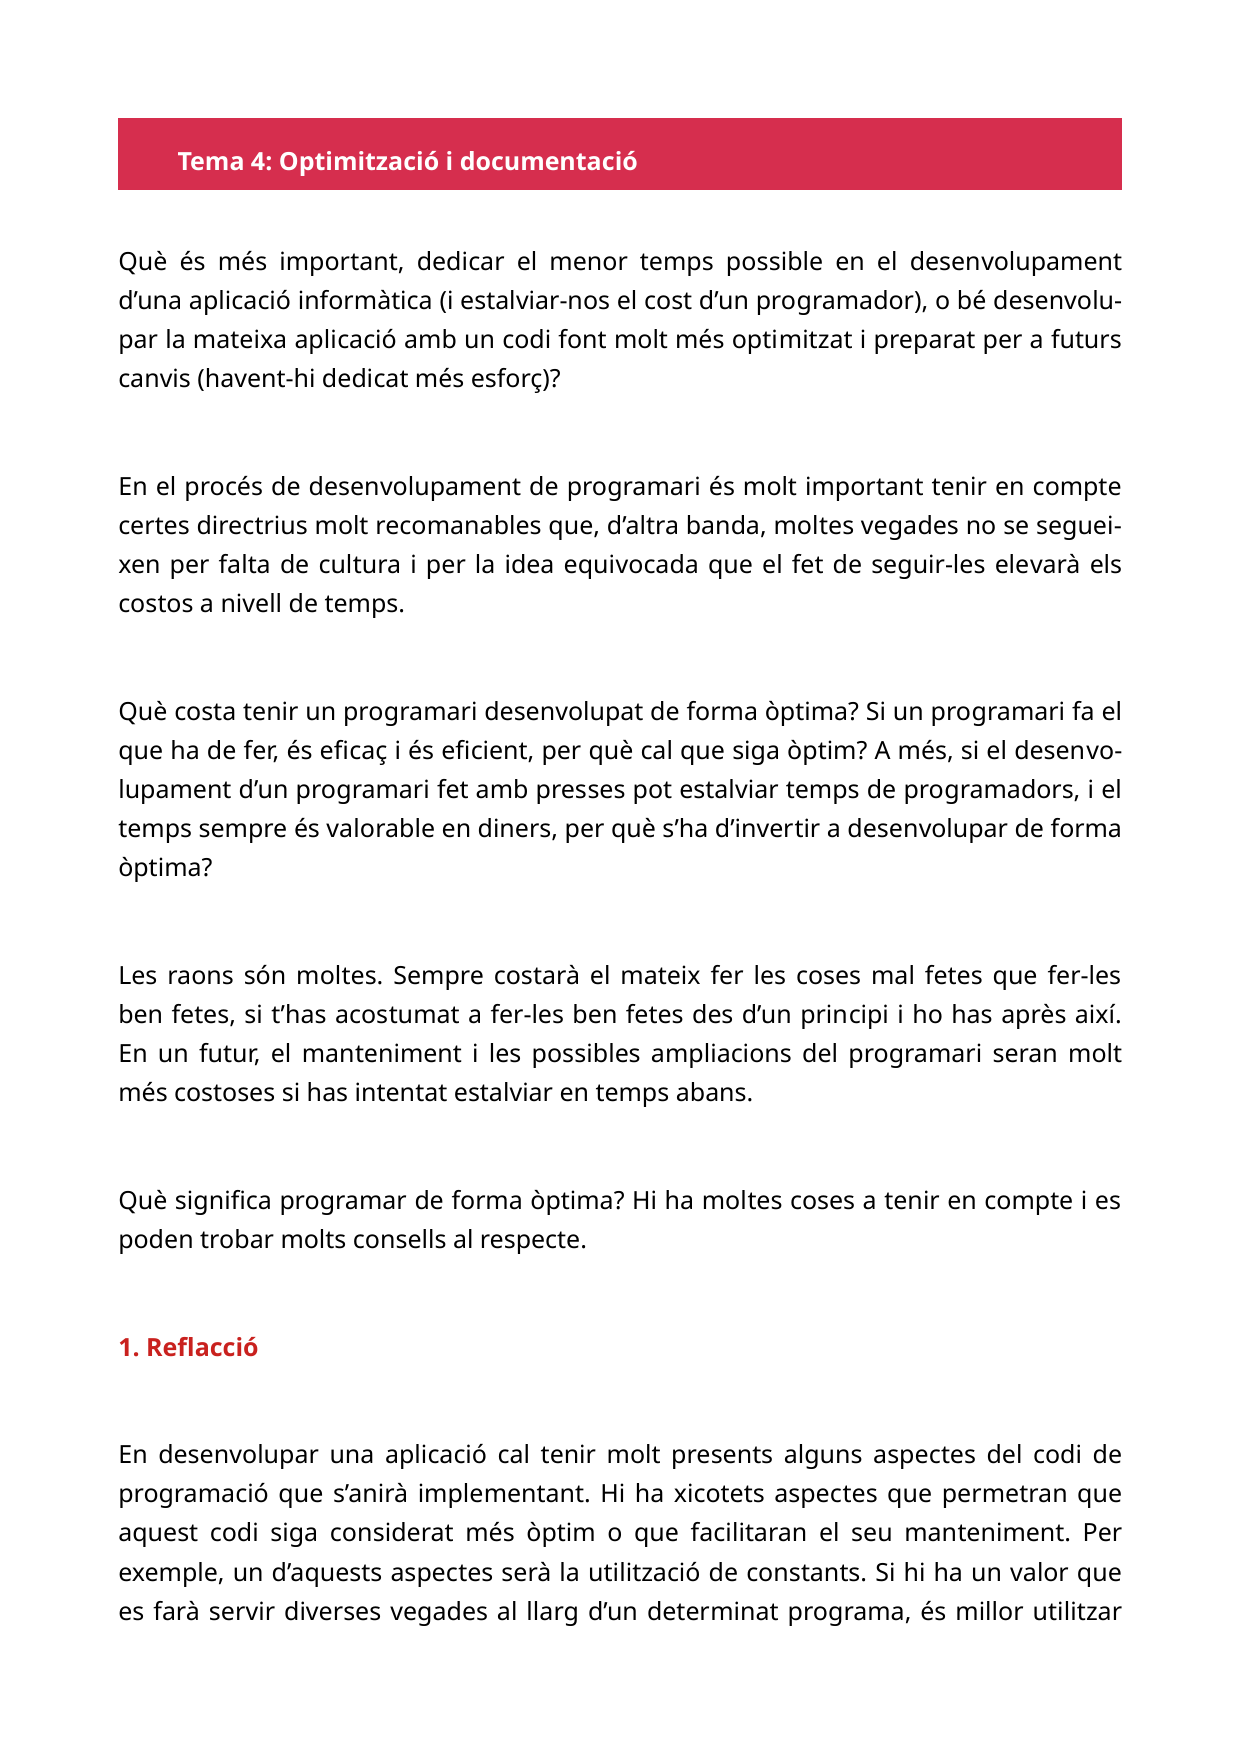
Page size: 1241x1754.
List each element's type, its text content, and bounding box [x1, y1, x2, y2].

table_header Tema 4: Optimització i documentació [118, 118, 1122, 190]
text Les raons són mol­tes. Sem­pre cos­tarà el mateix fer les coses mal fetes que fer-les ben fetes, si t’has acos­tu­mat a fer-les ben fetes des d’un prin­cipi i ho has après així. En un futur, el man­te­ni­ment i les pos­si­bles ampli­a­ci­ons del pro­gra­mari seran molt més costoses si has inten­tat estal­viar en temps abans. [118, 958, 1122, 1109]
text Què costa tenir un pro­gra­mari desen­vo­lu­pat de forma òptima? Si un pro­gra­mari fa el que ha de fer, és efi­caç i és efi­ci­ent, per què cal que siga òptim? A més, si el desen­vo­lu­pa­ment d’un pro­gra­mari fet amb pres­ses pot estal­viar temps de pro­gra­ma­dors, i el temps sempre és valo­ra­ble en diners, per què s’ha d’inver­tir a desen­vo­lu­par de forma òptima? [118, 693, 1122, 884]
text 1. Reflacció [118, 1329, 1122, 1363]
text En el pro­cés de desen­vo­lu­pa­ment de pro­gra­mari és molt impor­tant tenir en compte certes direc­trius molt reco­ma­na­bles que, d’altra banda, mol­tes vega­des no se seguei­xen per falta de cul­tura i per la idea equi­vo­cada que el fet de seguir-les ele­varà els cos­tos a nivell de temps. [118, 468, 1122, 620]
text Què és més impor­tant, dedi­car el menor temps pos­si­ble en el desen­vo­lu­pa­ment d’una apli­ca­ció infor­mà­tica (i estal­viar-nos el cost d’un pro­gra­ma­dor), o bé desenvo­lu­par la mateixa apli­ca­ció amb un codi font molt més opti­mit­zat i pre­pa­rat per a futurs can­vis (havent-hi dedi­cat més esforç)? [118, 243, 1122, 395]
text Què sig­ni­fica pro­gra­mar de forma òptima? Hi ha mol­tes coses a tenir en compte i es poden tro­bar molts con­sells al res­pecte. [118, 1183, 1122, 1256]
text En desen­vo­lu­par una apli­ca­ció cal tenir molt pre­sents alguns aspec­tes del codi de progra­ma­ció que s’anirà imple­men­tant. Hi ha xicotets aspec­tes que per­me­tran que aquest codi siga con­si­de­rat més òptim o que faci­li­ta­ran el seu man­te­ni­ment. Per exemple, un d’aquests aspec­tes serà la uti­lit­za­ció de cons­tants. Si hi ha un valor que es farà ser­vir diver­ses vega­des al llarg d’un deter­mi­nat pro­grama, és millor uti­lit­zar [118, 1437, 1122, 1627]
